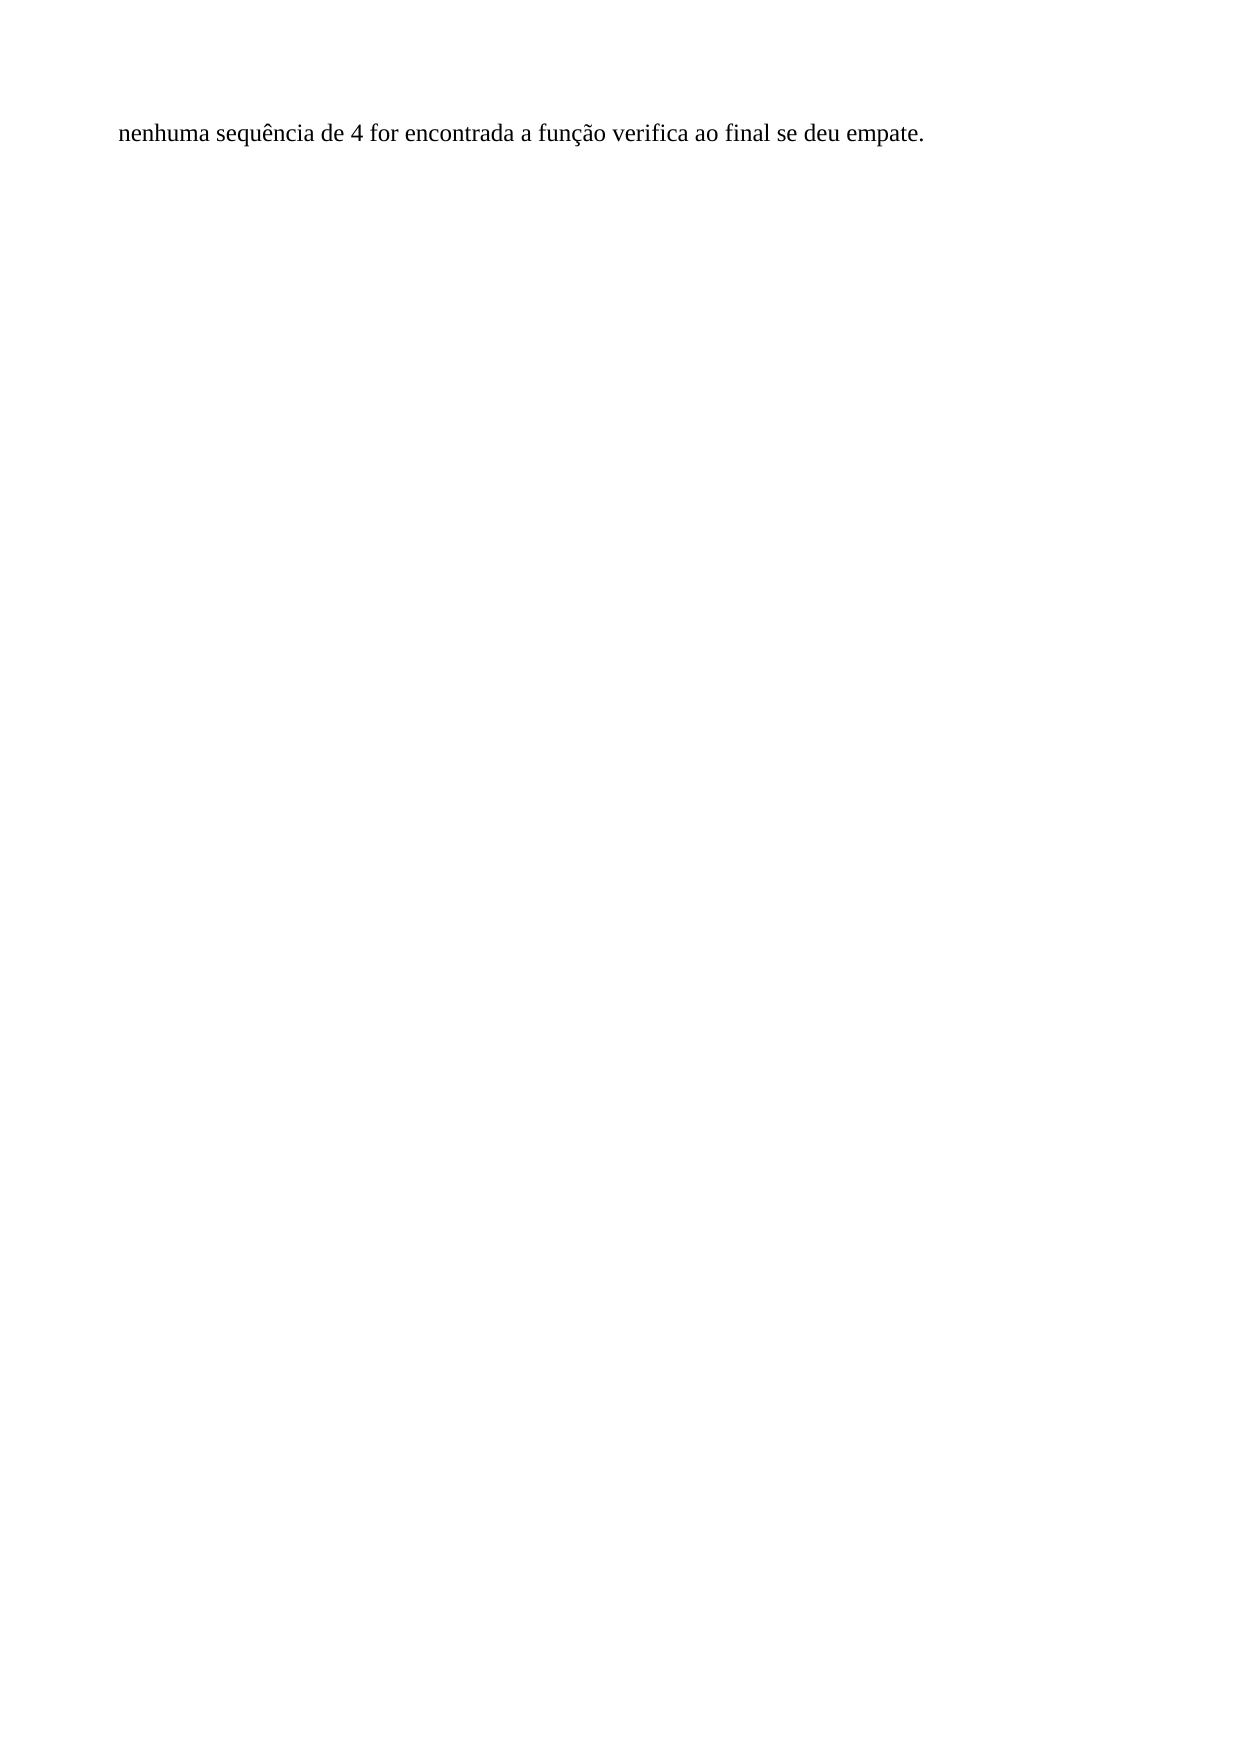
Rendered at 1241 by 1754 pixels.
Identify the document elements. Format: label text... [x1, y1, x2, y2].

text nenhuma sequência de 4 for encontrada a função verifica ao final se deu empate. [118, 118, 1122, 147]
